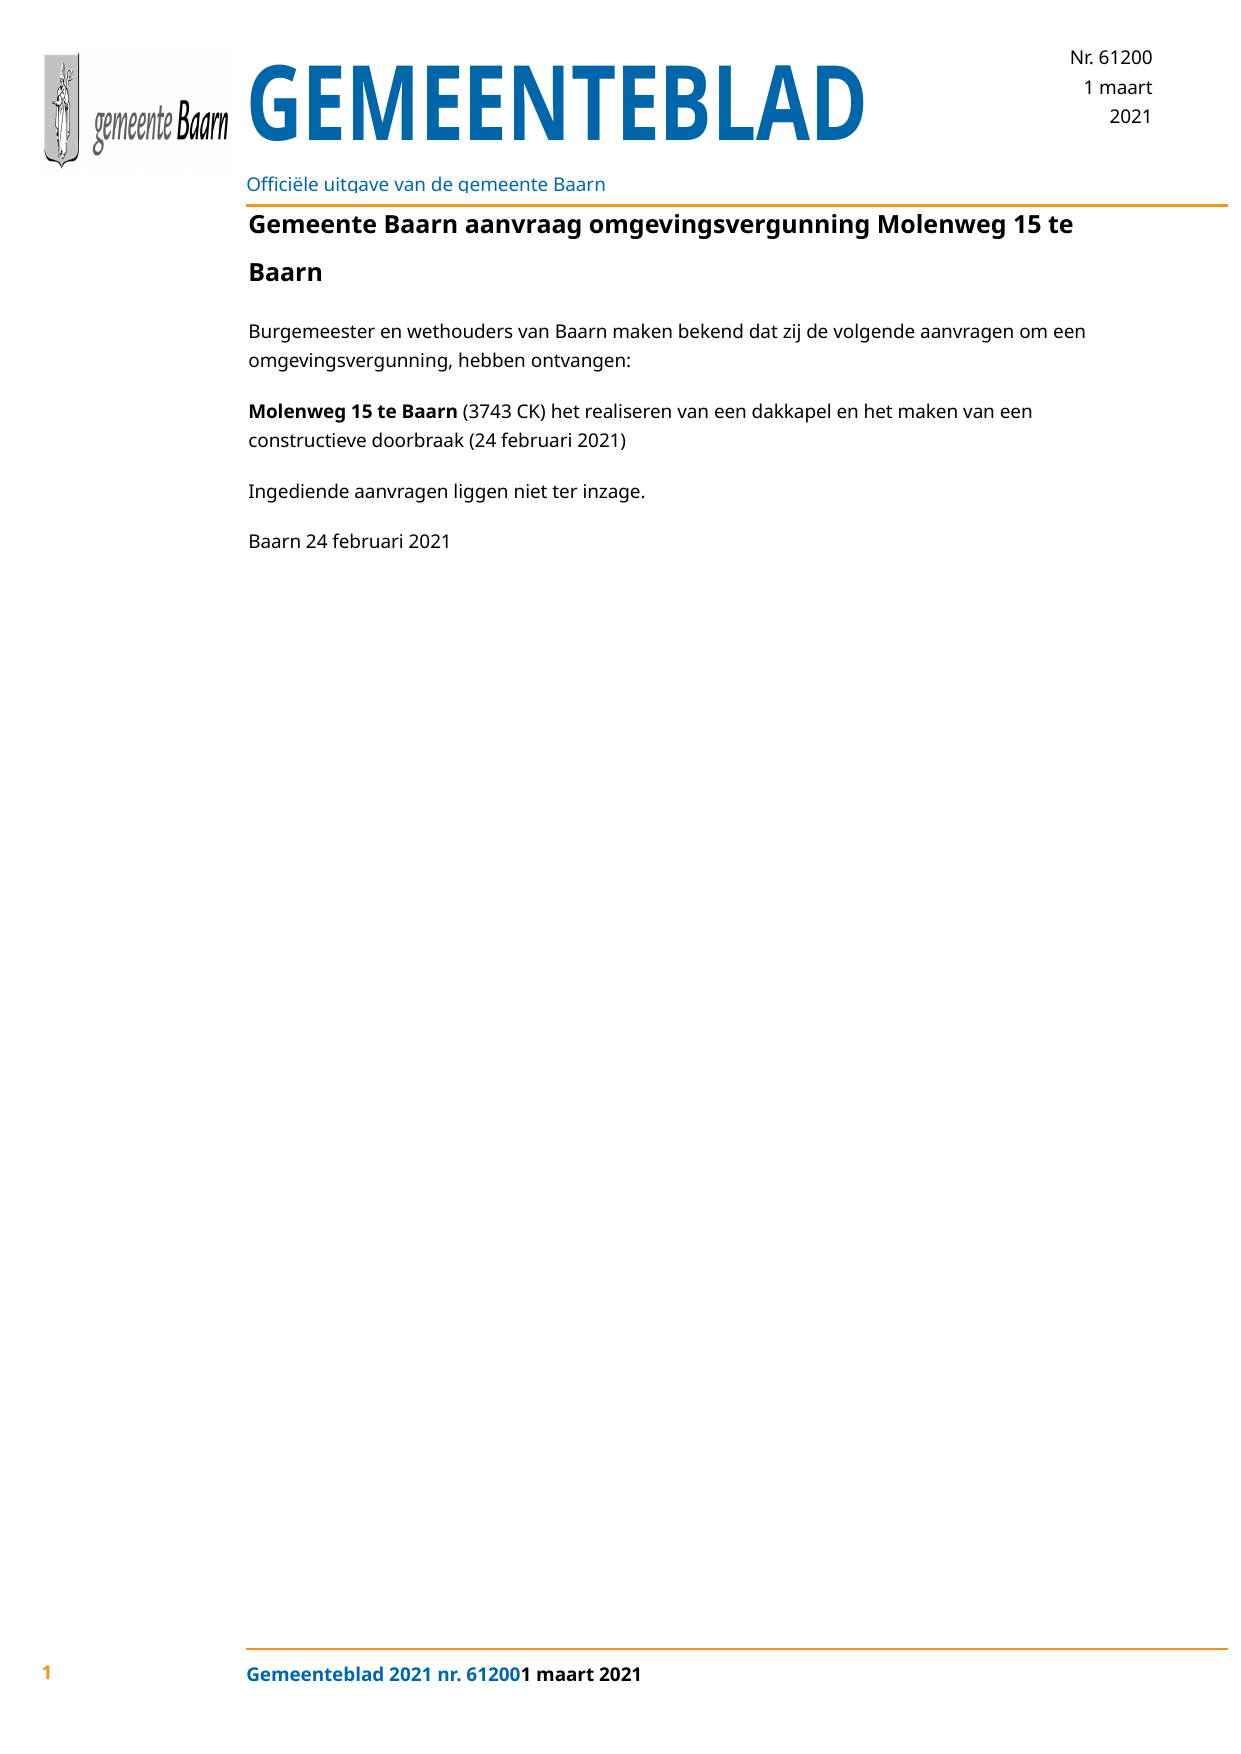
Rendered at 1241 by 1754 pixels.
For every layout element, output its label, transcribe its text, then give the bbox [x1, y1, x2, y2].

text Burgemeester en wethouders van Baarn maken bekend dat zij de volgende aanvragen om een omgevingsvergunning, hebben ontvangen: [248, 318, 1152, 373]
text Gemeente Baarn aanvraag omgevingsvergunning Molenweg 15 te Baarn [248, 207, 1152, 288]
picture [41, 47, 231, 172]
text Baarn 24 februari 2021 [248, 528, 1152, 554]
text Molenweg 15 te Baarn (3743 CK) het realiseren van een dakkapel en het maken van een constructieve doorbraak (24 februari 2021) [248, 398, 1152, 453]
text Ingediende aanvragen liggen niet ter inzage. [248, 478, 1152, 504]
